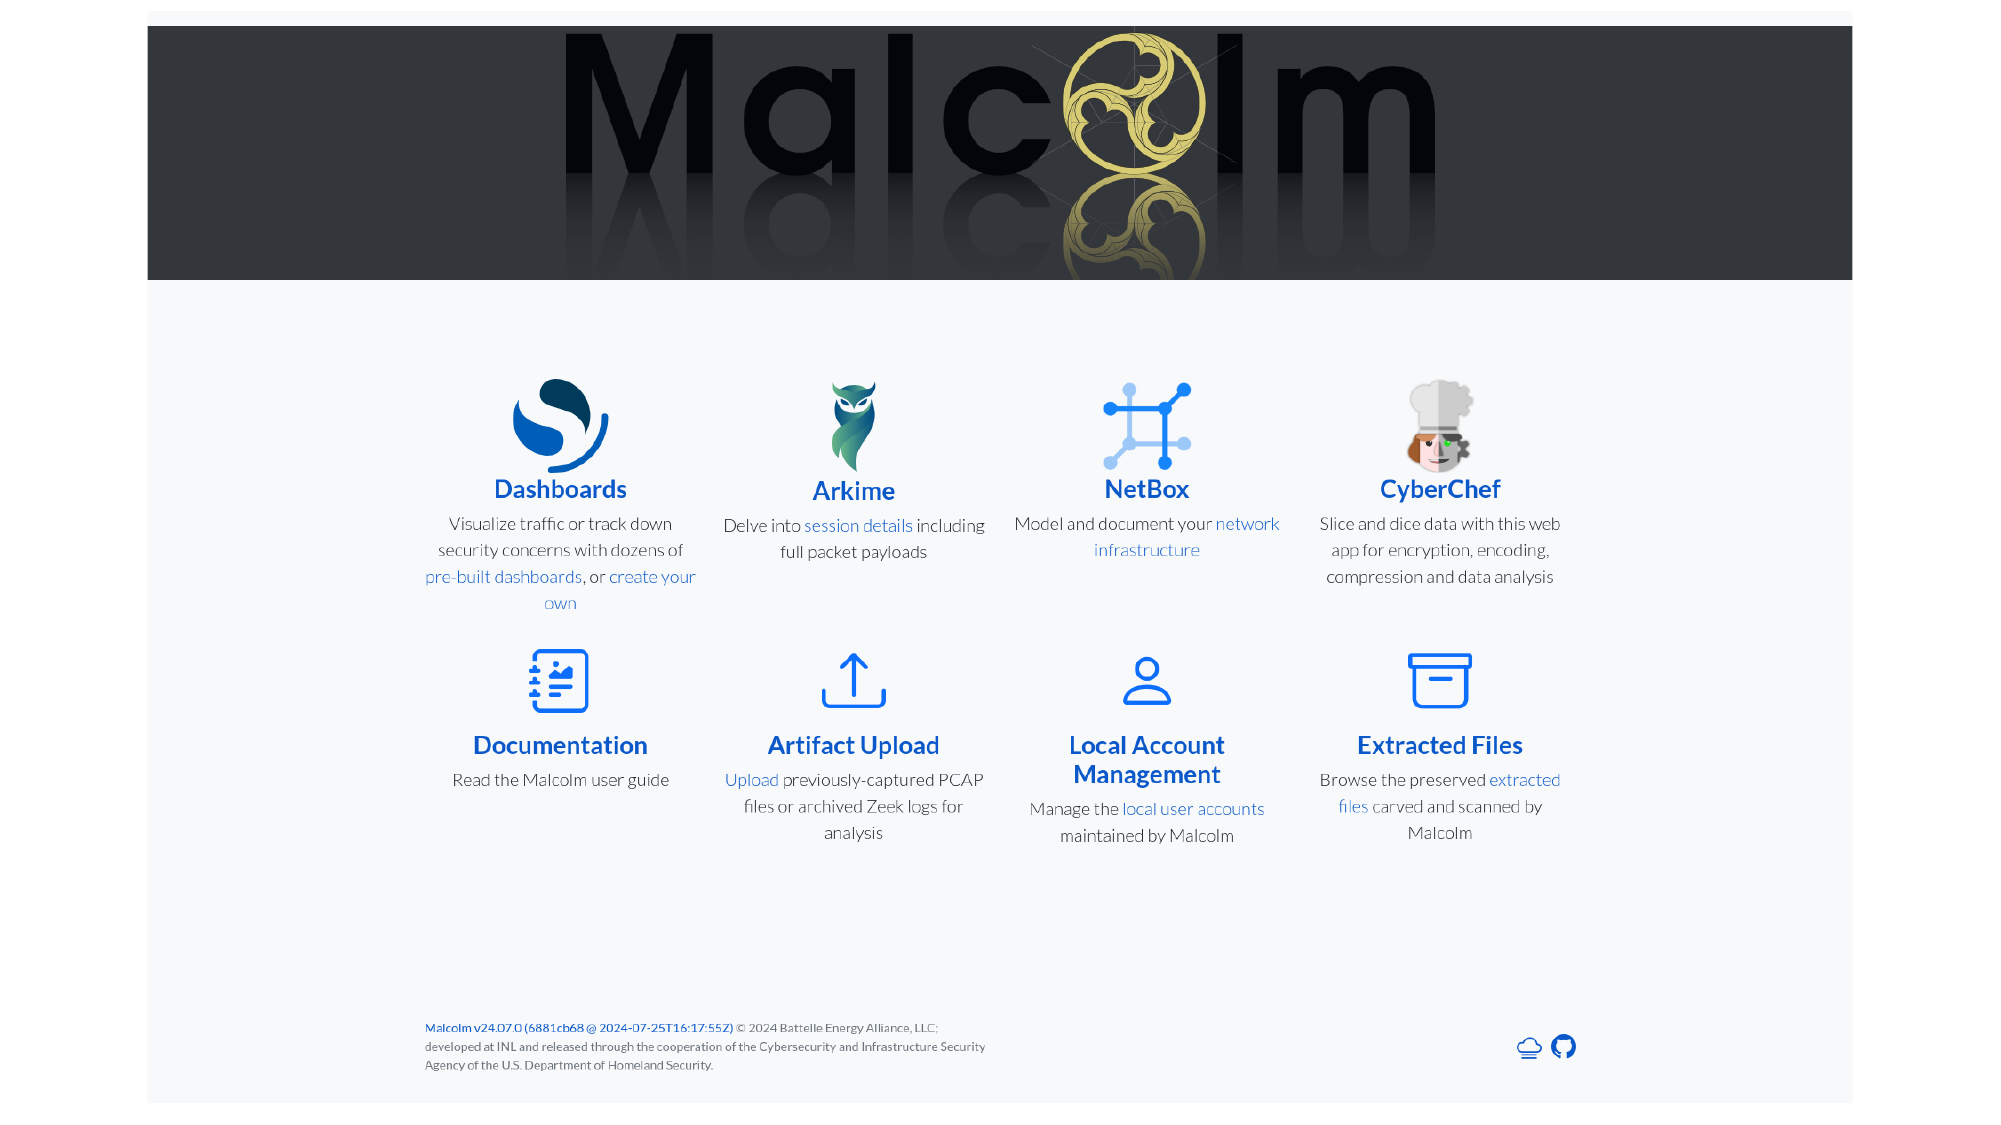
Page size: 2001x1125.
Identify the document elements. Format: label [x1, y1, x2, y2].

picture [147, 11, 1853, 1103]
